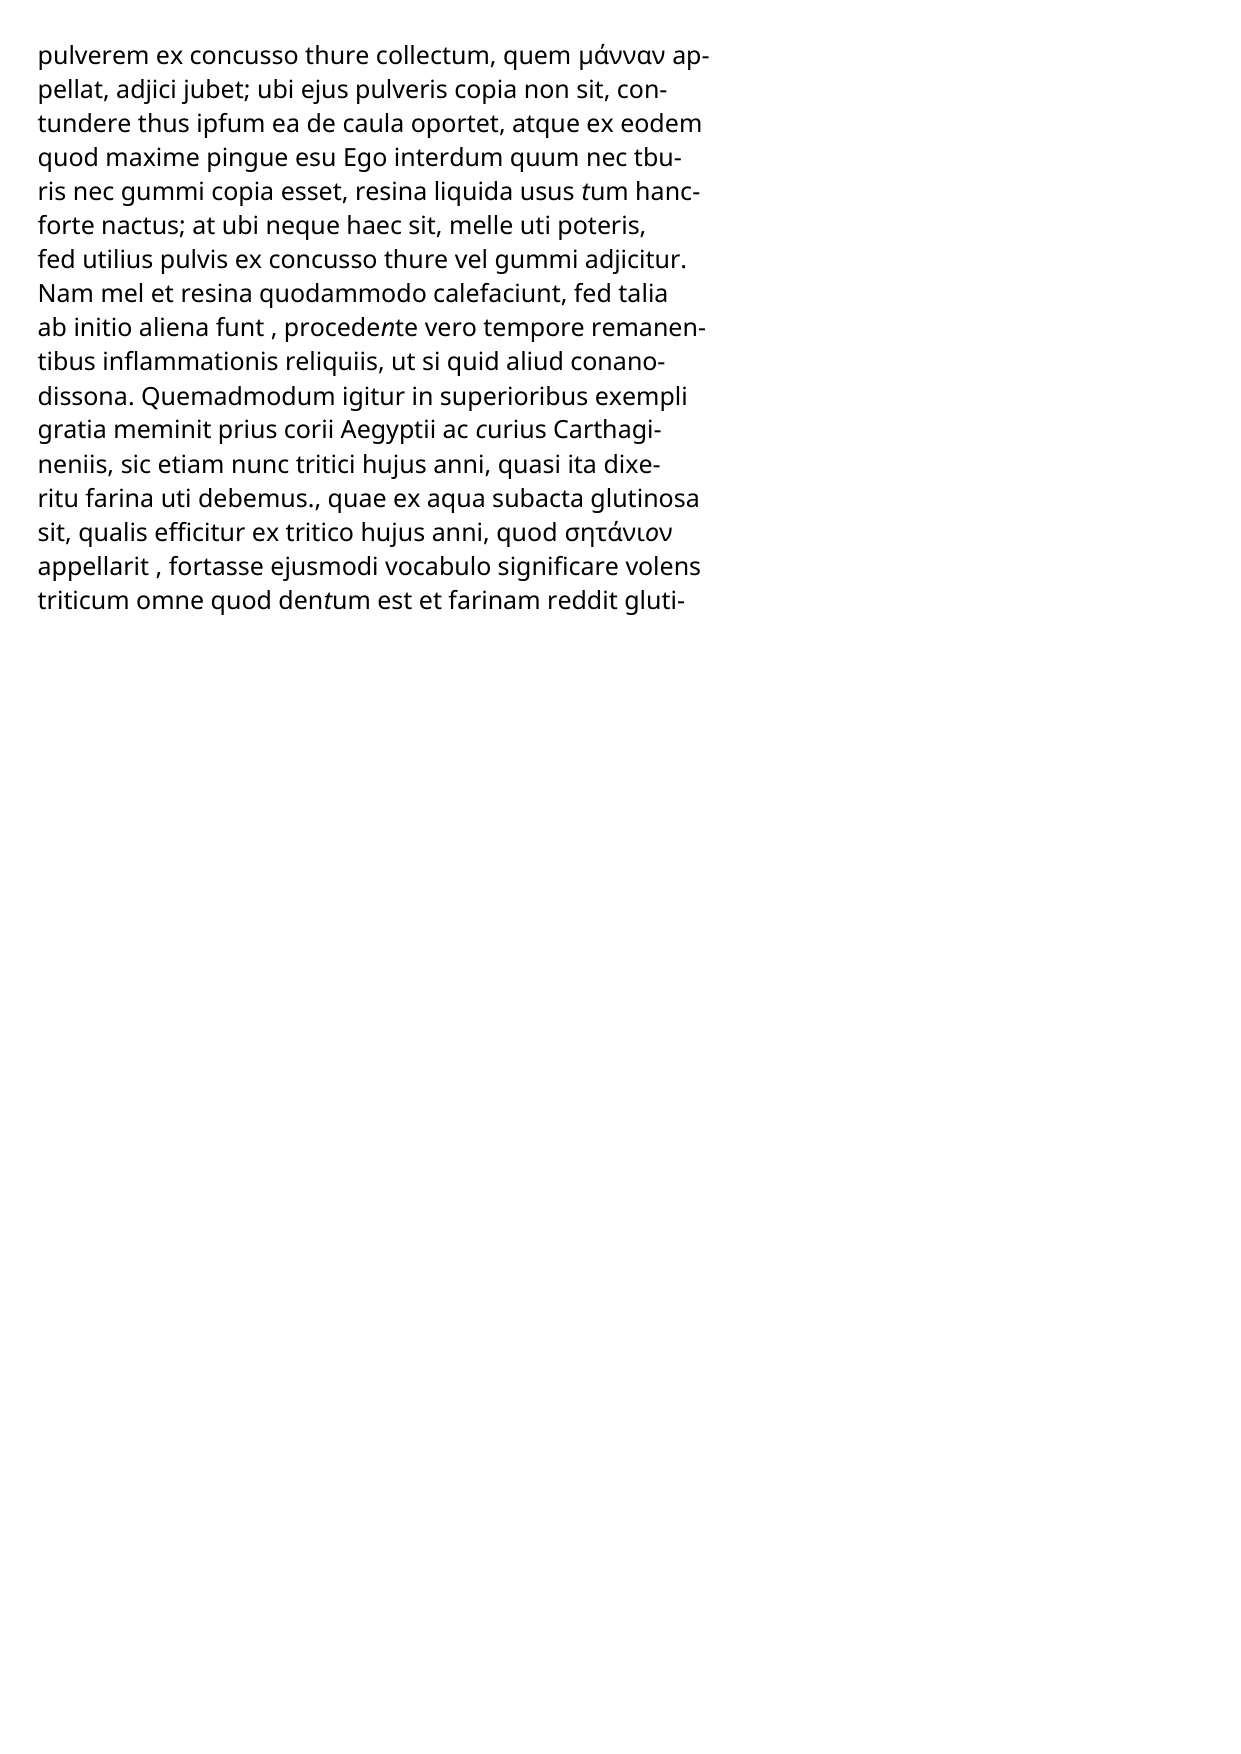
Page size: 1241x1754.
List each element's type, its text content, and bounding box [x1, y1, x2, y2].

text pulverem ex concusso thure collectum, quem μάνναν ap- pellat, adjici jubet; ubi ejus pulveris copia non sit, con- tundere thus ipfum ea de caula oportet, atque ex eodem quod maxime pingue esu Ego interdum quum nec tbu- ris nec gummi copia esset, resina liquida usus tum hanc- forte nactus; at ubi neque haec sit, melle uti poteris, fed utilius pulvis ex concusso thure vel gummi adjicitur. Nam mel et resina quodammodo calefaciunt, fed talia ab initio aliena funt , procedente vero tempore remanen- tibus inflammationis reliquiis, ut si quid aliud conano- dissona. Quemadmodum igitur in superioribus exempli gratia meminit prius corii Aegyptii ac curius Carthagi- neniis, sic etiam nunc tritici hujus anni, quasi ita dixe- ritu farina uti debemus., quae ex aqua subacta glutinosa sit, qualis efficitur ex tritico hujus anni, quod σητάνιον appellarit , fortasse ejusmodi vocabulo significare volens triticum omne quod dentum est et farinam reddit gluti- [37, 37, 1203, 617]
